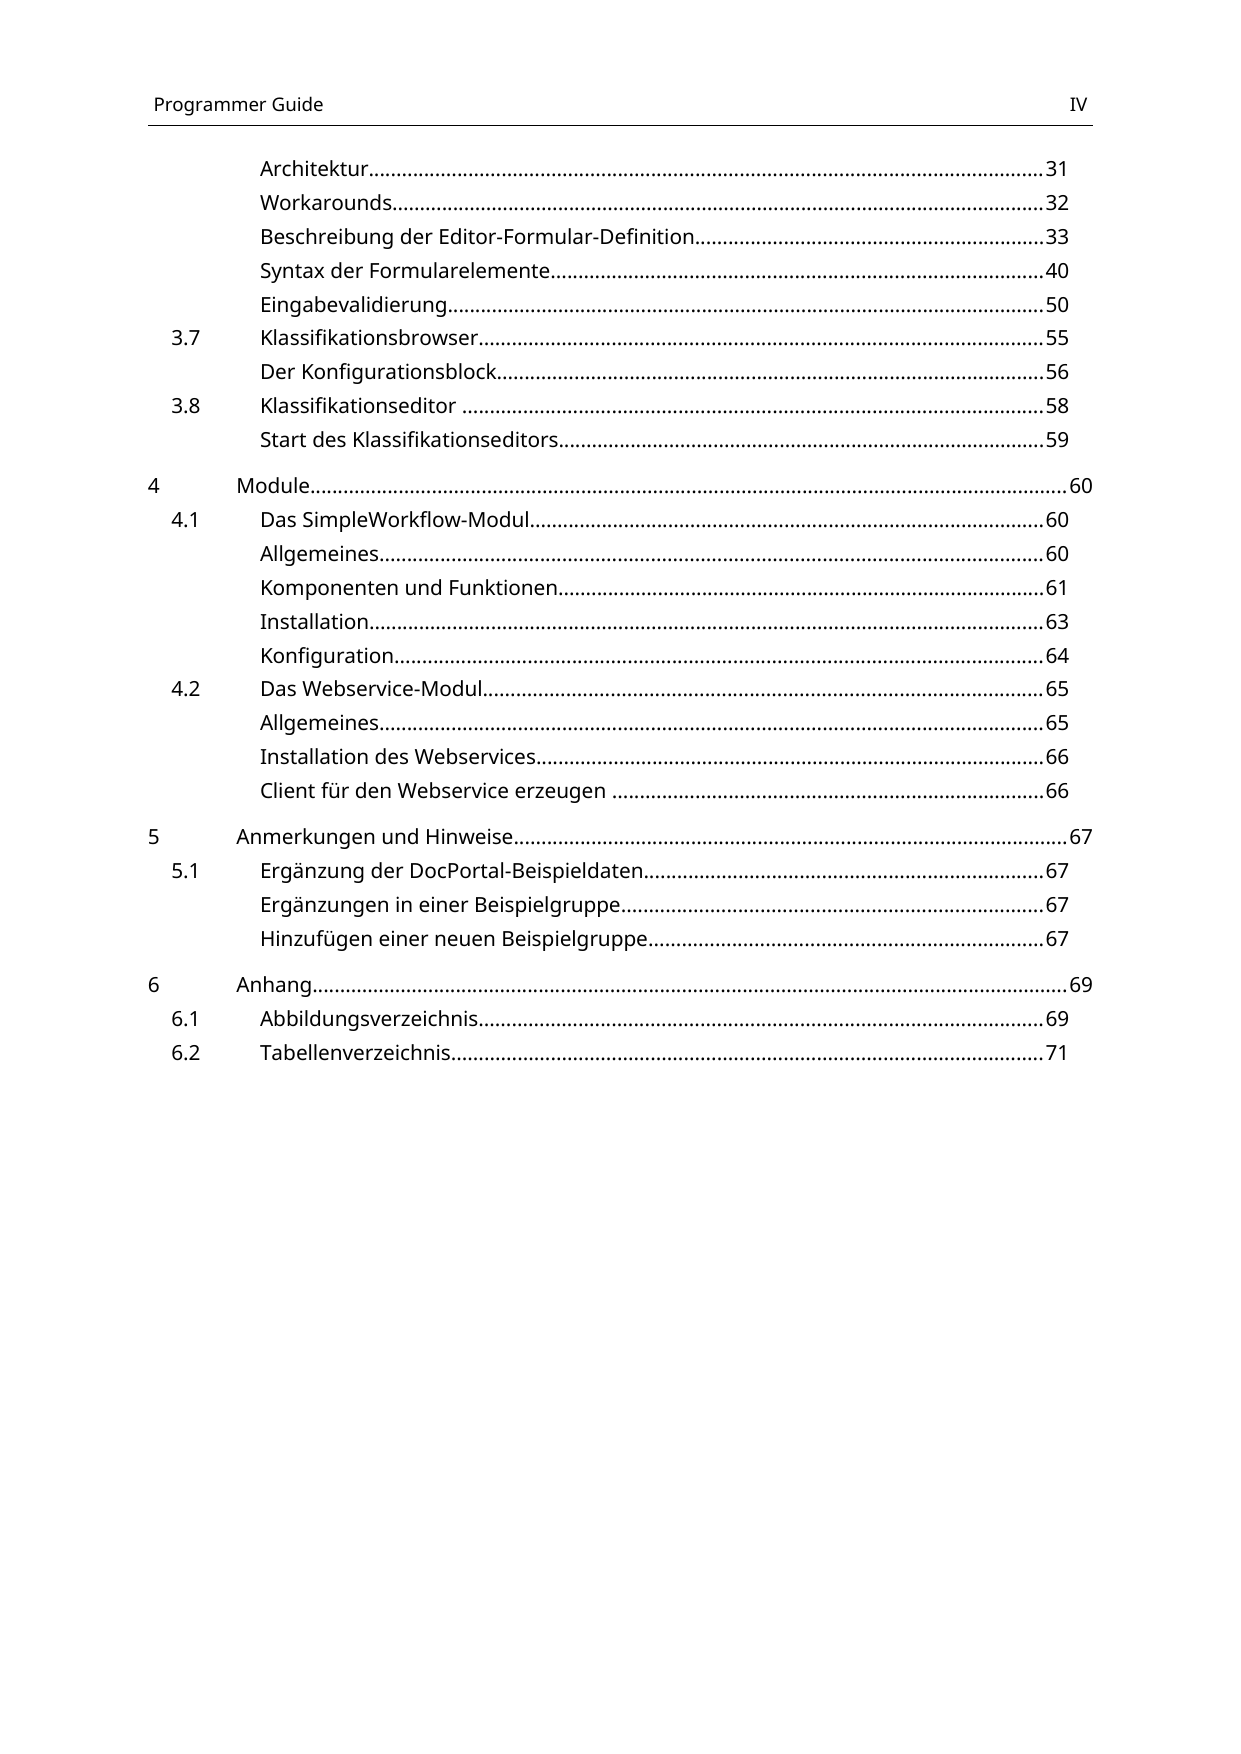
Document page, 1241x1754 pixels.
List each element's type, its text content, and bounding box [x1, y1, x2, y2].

text 4 Module 60 [148, 471, 1093, 500]
text Konfiguration 64 [171, 641, 1069, 669]
text Architektur 31 [171, 154, 1069, 182]
text Allgemeines 60 [171, 539, 1069, 567]
text Der Konfigurationsblock 56 [171, 357, 1069, 386]
text Beschreibung der Editor-Formular-Definition 33 [171, 222, 1069, 250]
text 4.2 Das Webservice-Modul 65 [171, 674, 1069, 703]
text Allgemeines 65 [171, 708, 1069, 737]
text 6.2 Tabellenverzeichnis 71 [171, 1038, 1069, 1066]
text 4.1 Das SimpleWorkflow-Modul 60 [171, 505, 1069, 533]
text Komponenten und Funktionen 61 [171, 573, 1069, 601]
text 5.1 Ergänzung der DocPortal-Beispieldaten 67 [171, 856, 1069, 884]
text Eingabevalidierung 50 [171, 290, 1069, 318]
text 6 Anhang 69 [148, 970, 1093, 999]
text Start des Klassifikationseditors 59 [171, 425, 1069, 453]
text 3.7 Klassifikationsbrowser 55 [171, 323, 1069, 352]
text Installation des Webservices 66 [171, 742, 1069, 771]
text Workarounds 32 [171, 188, 1069, 216]
text Client für den Webservice erzeugen 66 [171, 776, 1069, 804]
text Hinzufügen einer neuen Beispielgruppe 67 [171, 924, 1069, 952]
text Ergänzungen in einer Beispielgruppe 67 [171, 890, 1069, 918]
text 3.8 Klassifikationseditor 58 [171, 391, 1069, 419]
text Syntax der Formularelemente 40 [171, 256, 1069, 284]
text Installation 63 [171, 607, 1069, 635]
text 6.1 Abbildungsverzeichnis 69 [171, 1004, 1069, 1032]
text 5 Anmerkungen und Hinweise 67 [148, 822, 1093, 851]
